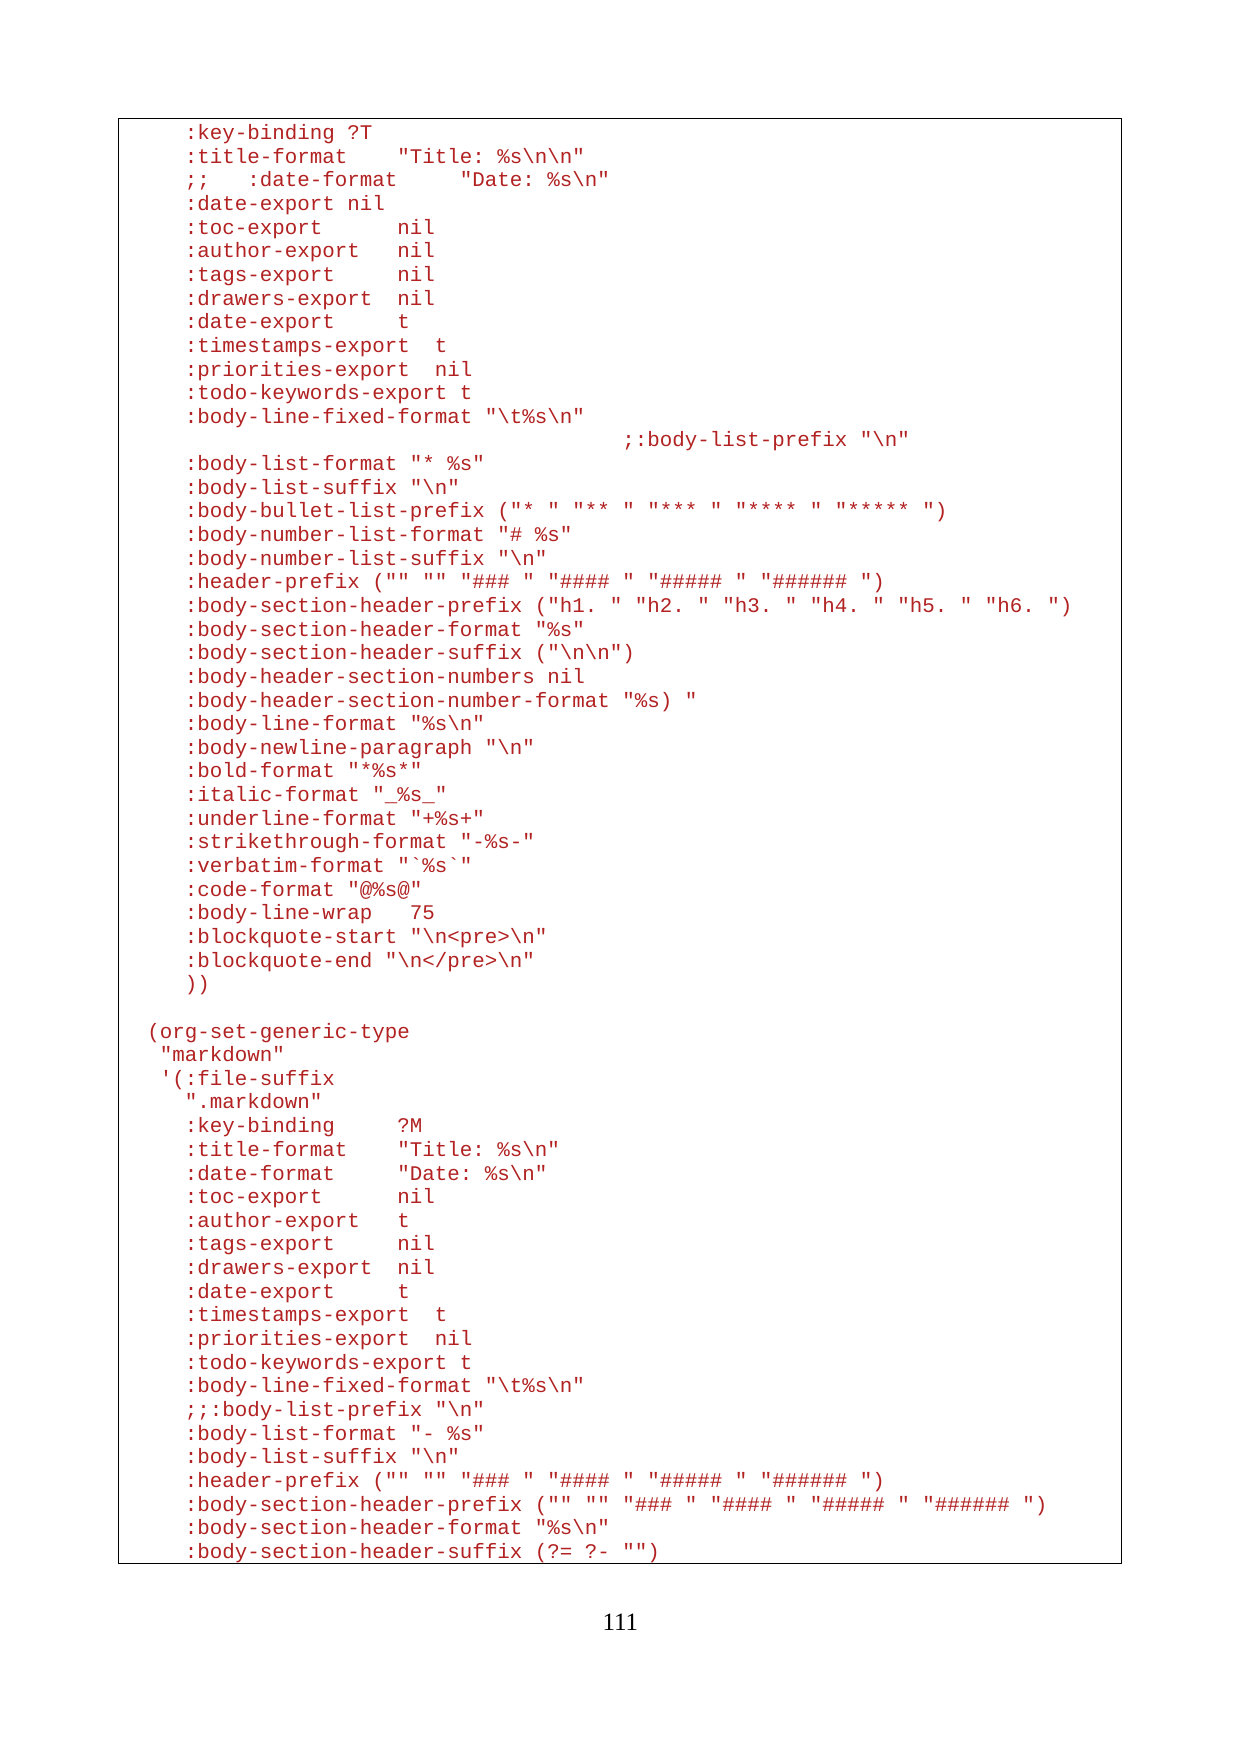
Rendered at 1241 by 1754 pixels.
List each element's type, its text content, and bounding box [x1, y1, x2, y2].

text :drawers-export nil [119, 1253, 1121, 1277]
text :body-newline-paragraph "\n" [119, 733, 1121, 757]
text :body-header-section-numbers nil [119, 662, 1121, 686]
text :strikethrough-format "-%s-" [119, 827, 1121, 851]
text :title-format "Title: %s\n" [119, 1135, 1121, 1158]
text ;; :date-format "Date: %s\n" [119, 165, 1121, 189]
text :key-binding ?M [119, 1111, 1121, 1135]
text "markdown" [119, 1040, 1121, 1064]
text :body-line-wrap 75 [119, 898, 1121, 922]
text ".markdown" [119, 1088, 1121, 1111]
text :timestamps-export t [119, 1300, 1121, 1324]
text :body-list-format "- %s" [119, 1419, 1121, 1442]
text :todo-keywords-export t [119, 378, 1121, 402]
text :date-export t [119, 307, 1121, 331]
text :underline-format "+%s+" [119, 804, 1121, 827]
text '(:file-suffix [119, 1064, 1121, 1088]
text :header-prefix ("" "" "### " "#### " "##### " "###### ") [119, 567, 1121, 591]
text :key-binding ?T [119, 119, 1121, 142]
text )) [119, 969, 1121, 993]
text :body-section-header-format "%s" [119, 615, 1121, 638]
text :body-number-list-suffix "\n" [119, 544, 1121, 567]
text :body-section-header-suffix (?= ?- "") [119, 1537, 1121, 1563]
text :toc-export nil [119, 1182, 1121, 1206]
text ;;:body-list-prefix "\n" [119, 1395, 1121, 1419]
text :tags-export nil [119, 1229, 1121, 1253]
text :body-line-fixed-format "\t%s\n" [119, 1371, 1121, 1395]
text :date-export nil [119, 189, 1121, 213]
text :priorities-export nil [119, 354, 1121, 378]
text :italic-format "_%s_" [119, 780, 1121, 804]
text :author-export t [119, 1206, 1121, 1229]
text :timestamps-export t [119, 331, 1121, 354]
text :body-bullet-list-prefix ("* " "** " "*** " "**** " "***** ") [119, 496, 1121, 520]
text :title-format "Title: %s\n\n" [119, 142, 1121, 165]
text :body-line-fixed-format "\t%s\n" [119, 402, 1121, 426]
text :date-export t [119, 1277, 1121, 1300]
text :verbatim-format "`%s`" [119, 851, 1121, 875]
text :header-prefix ("" "" "### " "#### " "##### " "###### ") [119, 1466, 1121, 1489]
text :author-export nil [119, 236, 1121, 260]
text :body-section-header-prefix ("" "" "### " "#### " "##### " "###### ") [119, 1489, 1121, 1513]
text :bold-format "*%s*" [119, 757, 1121, 780]
text :toc-export nil [119, 213, 1121, 236]
text :body-header-section-number-format "%s) " [119, 686, 1121, 709]
text :body-list-suffix "\n" [119, 1442, 1121, 1466]
text :body-number-list-format "# %s" [119, 520, 1121, 544]
text ;:body-list-prefix "\n" [119, 426, 1121, 449]
text :body-section-header-suffix ("\n\n") [119, 638, 1121, 662]
text :blockquote-start "\n<pre>\n" [119, 922, 1121, 946]
text :body-list-format "* %s" [119, 449, 1121, 473]
text :priorities-export nil [119, 1324, 1121, 1348]
text :tags-export nil [119, 260, 1121, 284]
text :body-section-header-prefix ("h1. " "h2. " "h3. " "h4. " "h5. " "h6. ") [119, 591, 1121, 615]
text :code-format "@%s@" [119, 875, 1121, 898]
text :body-list-suffix "\n" [119, 473, 1121, 496]
text (org-set-generic-type [119, 1017, 1121, 1040]
text :body-line-format "%s\n" [119, 709, 1121, 733]
text :blockquote-end "\n</pre>\n" [119, 946, 1121, 969]
text :todo-keywords-export t [119, 1348, 1121, 1371]
text :drawers-export nil [119, 284, 1121, 307]
text :body-section-header-format "%s\n" [119, 1513, 1121, 1537]
text :date-format "Date: %s\n" [119, 1158, 1121, 1182]
